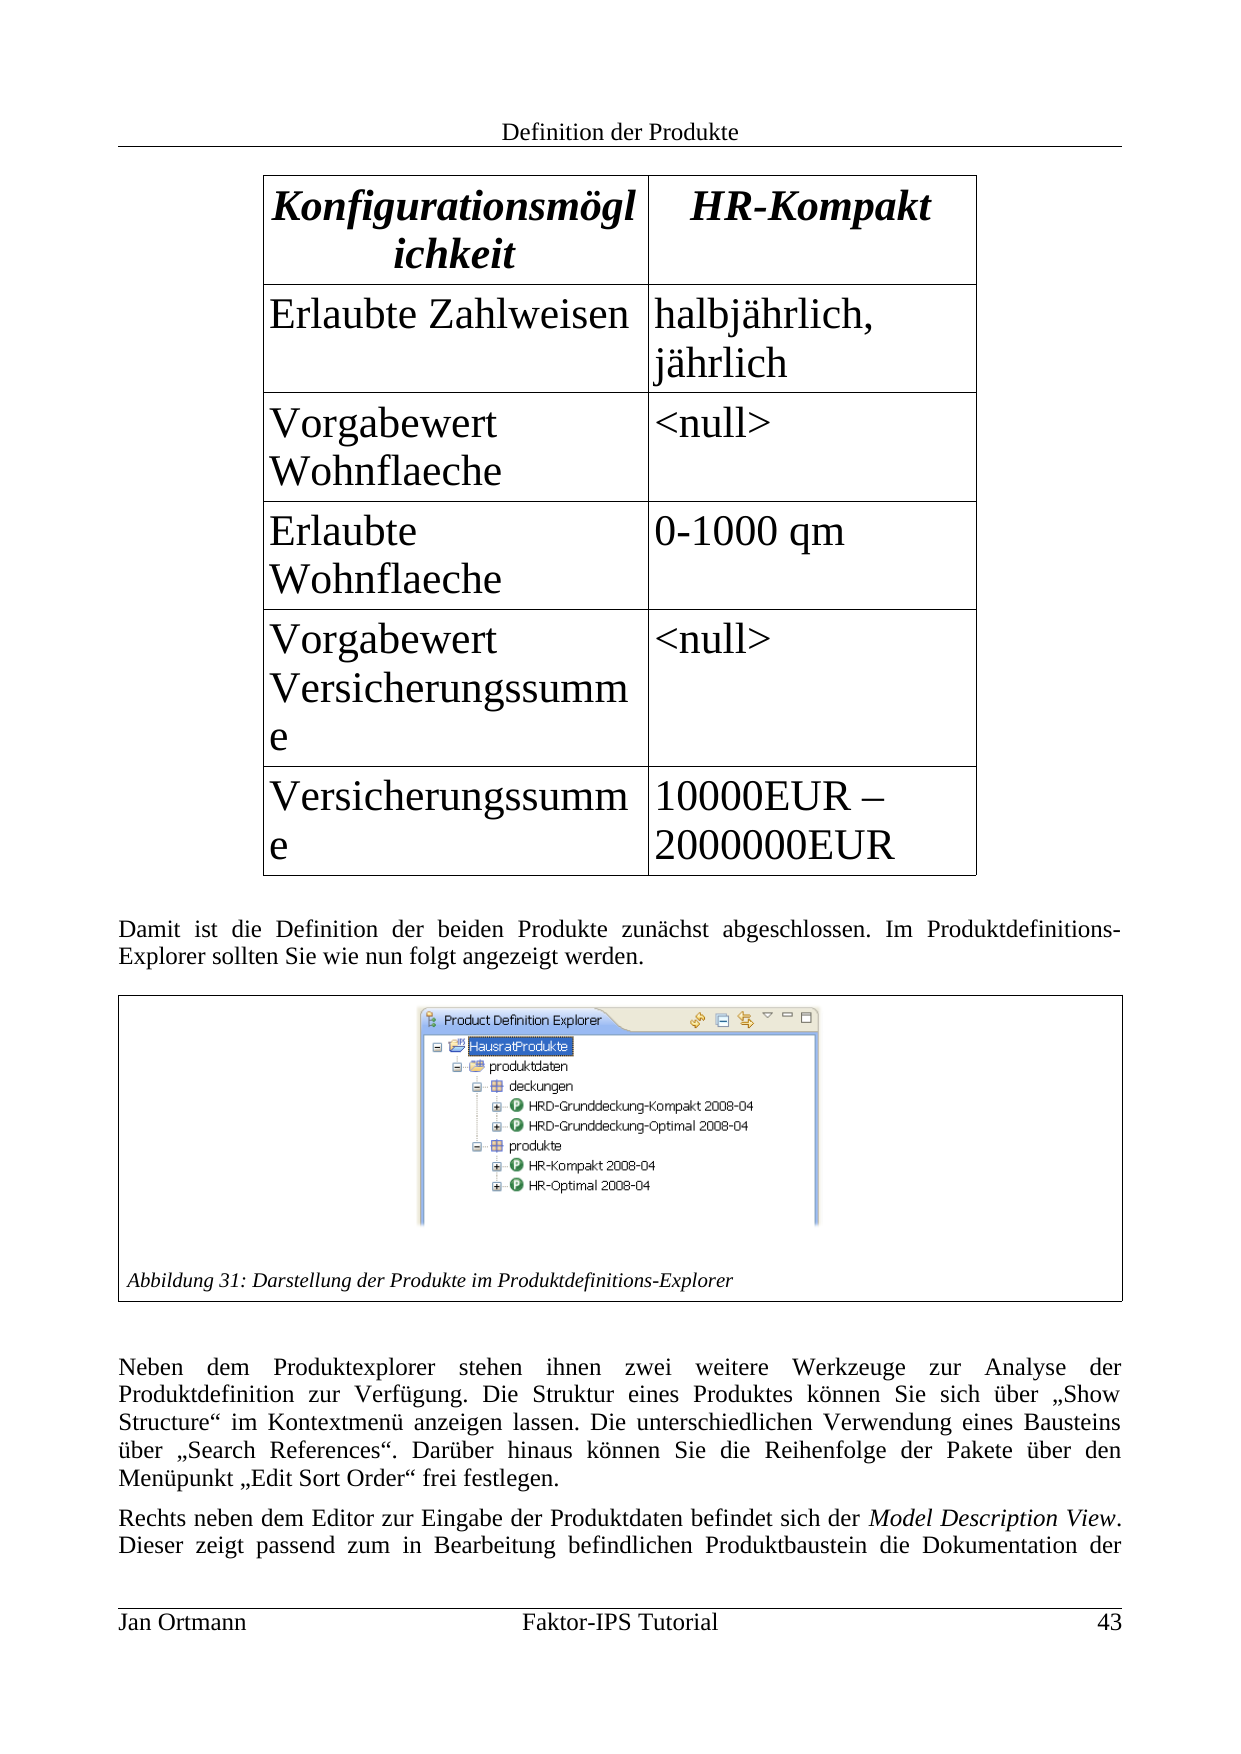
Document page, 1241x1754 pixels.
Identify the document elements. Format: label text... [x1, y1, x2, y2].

text Rechts neben dem Editor zur Eingabe der Produktdaten befindet sich der Model Description View. Dieser zeigt passend zum in Bearbeitung befindlichen Produktbaustein die Dokumentation der [118, 1504, 1122, 1559]
table_cell <null> [649, 393, 976, 501]
table_cell Vorgabewert Versicherungssumme [264, 610, 648, 766]
table_cell Erlaubte Zahlweisen [264, 285, 648, 392]
table_cell Vorgabewert Wohnflaeche [264, 393, 648, 501]
text Damit ist die Definition der beiden Produkte zunächst abgeschlossen. Im Produktdefinitions-Explorer sollten Sie wie nun folgt angezeigt werden. [118, 915, 1122, 970]
picture [416, 1003, 824, 1229]
table_cell <null> [649, 610, 976, 766]
table_cell 0-1000 qm [649, 502, 976, 609]
text Abbildung 31: Darstellung der Produkte im Produktdefinitions-Explorer [127, 1269, 1113, 1292]
table_header HR-Kompakt [649, 176, 976, 284]
table_header Konfigurationsmöglichkeit [264, 176, 648, 284]
text Neben dem Produktexplorer stehen ihnen zwei weitere Werkzeuge zur Analyse der Produktdefinition zur Verfügung. Die Struktur eines Produktes können Sie sich über „Show Structure“ im Kontextmenü anzeigen lassen. Die unterschiedlichen Verwendung eines Bausteins über „Search References“. Darüber hinaus können Sie die Reihenfolge der Pakete über den Menüpunkt „Edit Sort Order“ frei festlegen. [118, 1353, 1122, 1491]
table_cell Versicherungssumme [264, 767, 648, 874]
table_cell 10000EUR – 2000000EUR [649, 767, 976, 874]
table_cell halbjährlich, jährlich [649, 285, 976, 392]
table_cell Erlaubte Wohnflaeche [264, 502, 648, 609]
